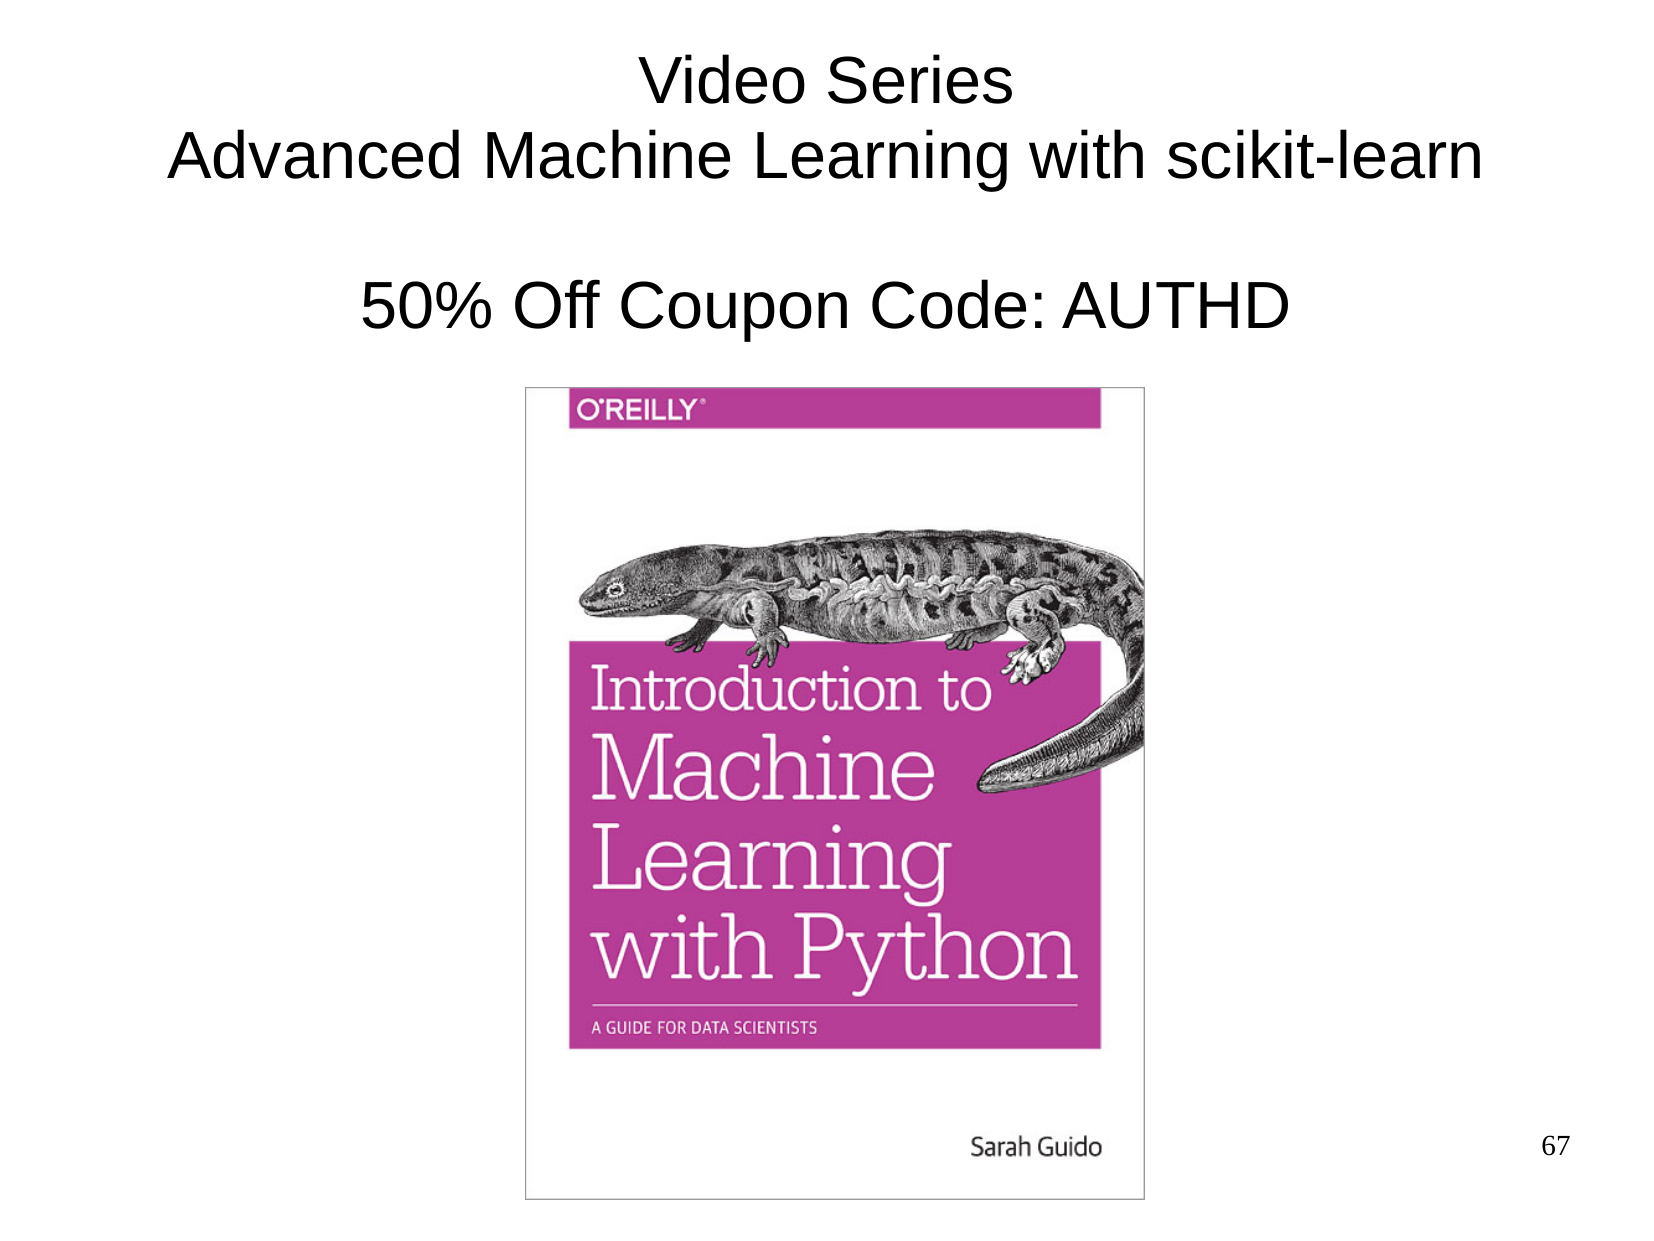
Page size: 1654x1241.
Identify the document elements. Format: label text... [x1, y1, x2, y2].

subtitle Video Series Advanced Machine Learning with scikit-learn 50% Off Coupon Code: AUTHD [82, 43, 1571, 1016]
picture [525, 387, 1145, 1201]
